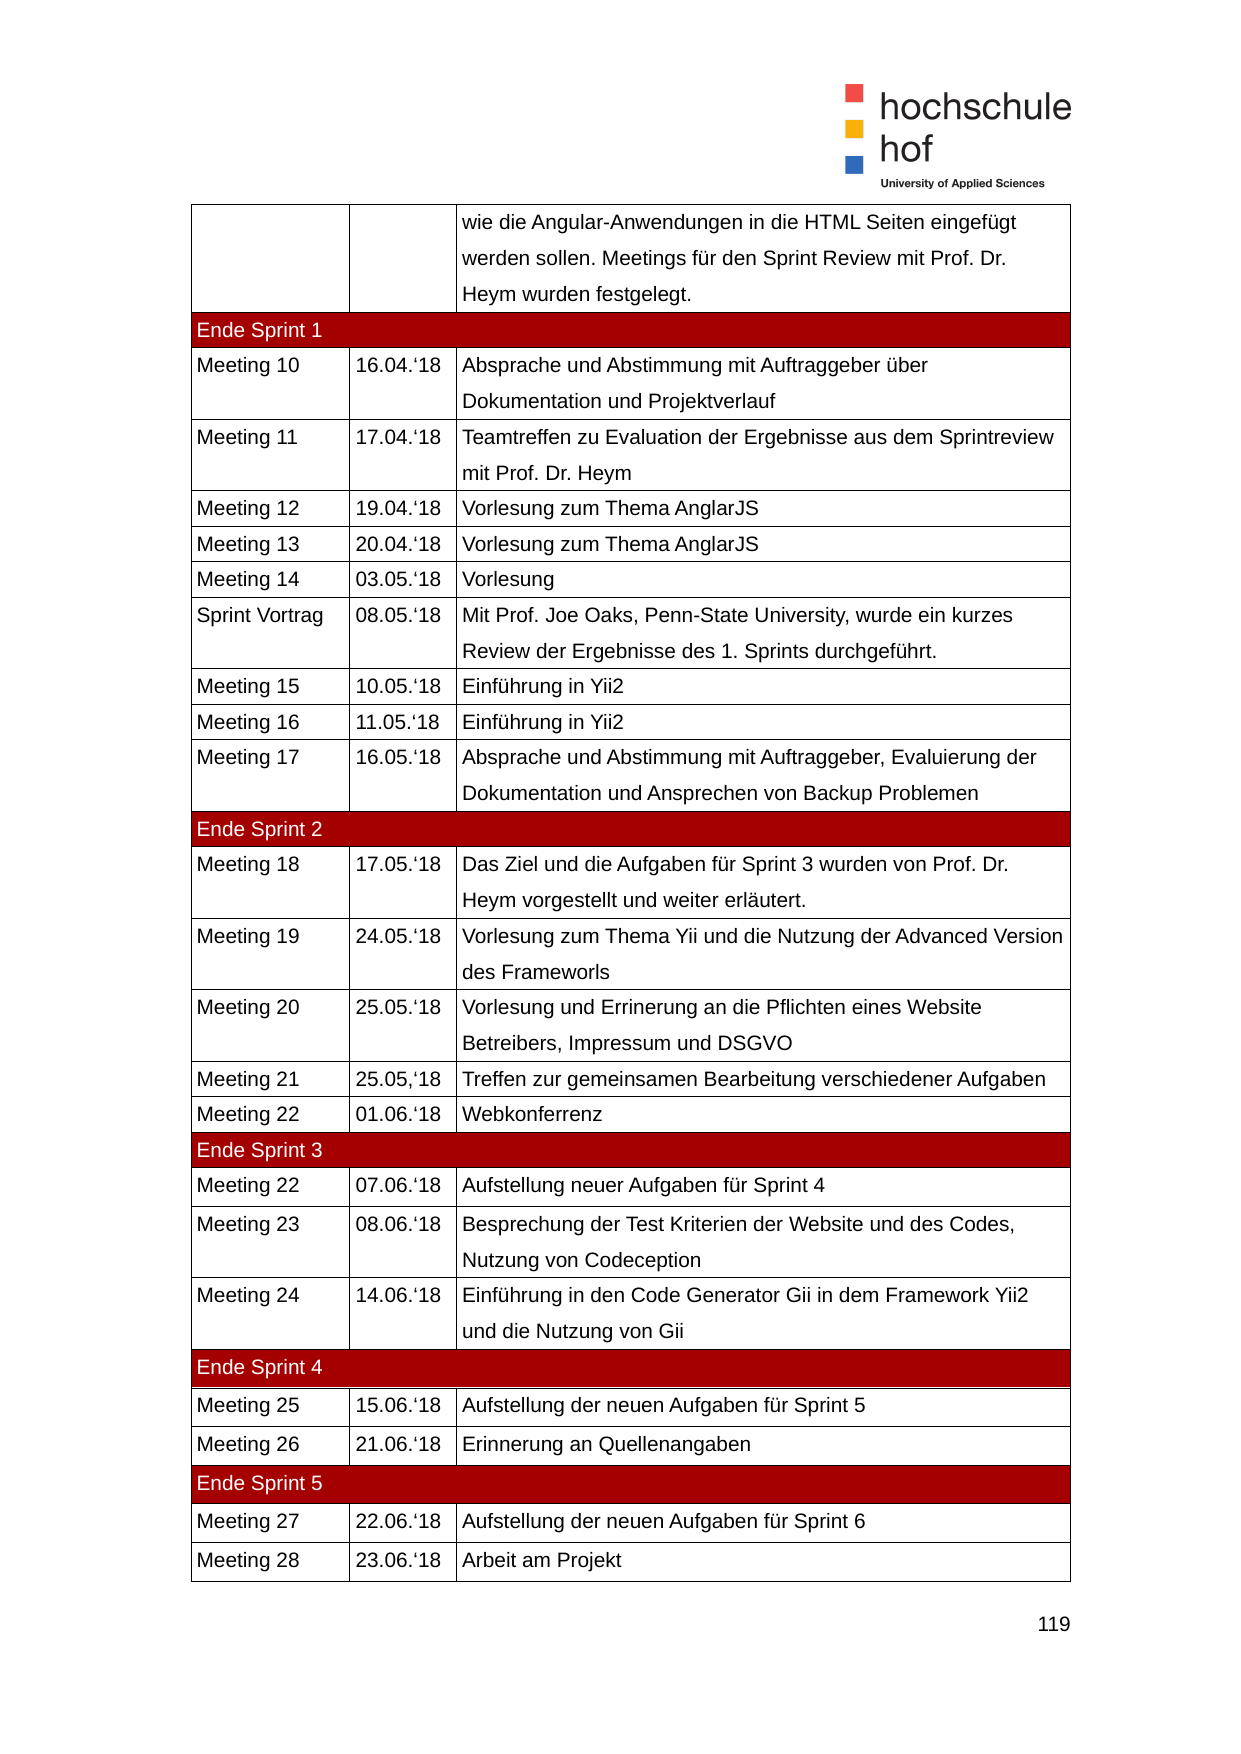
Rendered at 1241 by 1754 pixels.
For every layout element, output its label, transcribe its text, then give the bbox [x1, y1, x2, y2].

table_cell wie die Angular-Anwendungen in die HTML Seiten eingefügt werden sollen. Meetings für den Sprint Review mit Prof. Dr. Heym wurden festgelegt. [457, 205, 1070, 312]
table_cell 16.05.‘18 [350, 740, 456, 811]
table_cell 24.05.‘18 [350, 919, 456, 989]
table_cell Meeting 27 [192, 1504, 349, 1542]
table_cell 25.05.‘18 [350, 990, 456, 1061]
table_cell Ende Sprint 2 [192, 812, 1070, 846]
table_cell Sprint Vortrag [192, 598, 349, 668]
table_cell 16.04.‘18 [350, 348, 456, 419]
table_cell Einführung in den Code Generator Gii in dem Framework Yii2 und die Nutzung von Gii [457, 1278, 1070, 1349]
table_cell Das Ziel und die Aufgaben für Sprint 3 wurden von Prof. Dr. Heym vorgestellt und weiter erläutert. [457, 847, 1070, 918]
table_cell Meeting 25 [192, 1389, 349, 1426]
table_cell 14.06.‘18 [350, 1278, 456, 1349]
table_cell Meeting 11 [192, 420, 349, 490]
table_cell 17.04.‘18 [350, 420, 456, 490]
table_cell Einführung in Yii2 [457, 669, 1070, 704]
table_cell 15.06.‘18 [350, 1389, 456, 1426]
table_cell [192, 205, 349, 312]
table_cell Vorlesung [457, 562, 1070, 597]
table_cell Meeting 22 [192, 1168, 349, 1206]
table_cell Meeting 15 [192, 669, 349, 704]
table_cell Meeting 18 [192, 847, 349, 918]
table_cell Meeting 10 [192, 348, 349, 419]
table_cell Erinnerung an Quellenangaben [457, 1427, 1070, 1465]
table_cell Ende Sprint 3 [192, 1133, 1070, 1167]
table_cell 20.04.‘18 [350, 527, 456, 561]
table_cell Meeting 12 [192, 491, 349, 526]
table_cell Meeting 21 [192, 1062, 349, 1096]
table_cell Einführung in Yii2 [457, 705, 1070, 739]
picture [845, 84, 1071, 189]
table_cell Ende Sprint 1 [192, 313, 1070, 347]
table_cell Aufstellung der neuen Aufgaben für Sprint 5 [457, 1389, 1070, 1426]
table_cell Meeting 13 [192, 527, 349, 561]
table_cell Absprache und Abstimmung mit Auftraggeber, Evaluierung der Dokumentation und Ansprechen von Backup Problemen [457, 740, 1070, 811]
table_cell Teamtreffen zu Evaluation der Ergebnisse aus dem Sprintreview mit Prof. Dr. Heym [457, 420, 1070, 490]
table_cell Vorlesung zum Thema Yii und die Nutzung der Advanced Version des Frameworls [457, 919, 1070, 989]
table_cell 23.06.‘18 [350, 1543, 456, 1581]
table_cell Meeting 26 [192, 1427, 349, 1465]
table_cell Meeting 23 [192, 1207, 349, 1277]
table_cell 19.04.‘18 [350, 491, 456, 526]
table_cell Meeting 19 [192, 919, 349, 989]
table_cell Vorlesung zum Thema AnglarJS [457, 527, 1070, 561]
table_cell 03.05.‘18 [350, 562, 456, 597]
table_cell 25.05,‘18 [350, 1062, 456, 1096]
table_cell 10.05.‘18 [350, 669, 456, 704]
table_cell Webkonferrenz [457, 1097, 1070, 1132]
table_cell Treffen zur gemeinsamen Bearbeitung verschiedener Aufgaben [457, 1062, 1070, 1096]
table_cell Meeting 28 [192, 1543, 349, 1581]
table_cell Aufstellung der neuen Aufgaben für Sprint 6 [457, 1504, 1070, 1542]
table_cell Vorlesung und Errinerung an die Pflichten eines Website Betreibers, Impressum und DSGVO [457, 990, 1070, 1061]
table_cell 21.06.‘18 [350, 1427, 456, 1465]
table_cell Meeting 14 [192, 562, 349, 597]
table_cell Aufstellung neuer Aufgaben für Sprint 4 [457, 1168, 1070, 1206]
table_cell Meeting 24 [192, 1278, 349, 1349]
table_cell Meeting 20 [192, 990, 349, 1061]
table_cell 01.06.‘18 [350, 1097, 456, 1132]
table_cell 22.06.‘18 [350, 1504, 456, 1542]
table_cell Meeting 22 [192, 1097, 349, 1132]
table_cell 08.05.‘18 [350, 598, 456, 668]
table_cell 08.06.‘18 [350, 1207, 456, 1277]
table_cell [350, 205, 456, 312]
table_cell Absprache und Abstimmung mit Auftraggeber über Dokumentation und Projektverlauf [457, 348, 1070, 419]
table_cell Vorlesung zum Thema AnglarJS [457, 491, 1070, 526]
table_cell Besprechung der Test Kriterien der Website und des Codes, Nutzung von Codeception [457, 1207, 1070, 1277]
table_cell Meeting 16 [192, 705, 349, 739]
table_cell Mit Prof. Joe Oaks, Penn-State University, wurde ein kurzes Review der Ergebnisse des 1. Sprints durchgeführt. [457, 598, 1070, 668]
table_cell Meeting 17 [192, 740, 349, 811]
table_cell 07.06.‘18 [350, 1168, 456, 1206]
table_cell Ende Sprint 5 [192, 1466, 1070, 1503]
table_cell Ende Sprint 4 [192, 1350, 1070, 1387]
table_cell 11.05.‘18 [350, 705, 456, 739]
table_cell Arbeit am Projekt [457, 1543, 1070, 1581]
table_cell 17.05.‘18 [350, 847, 456, 918]
